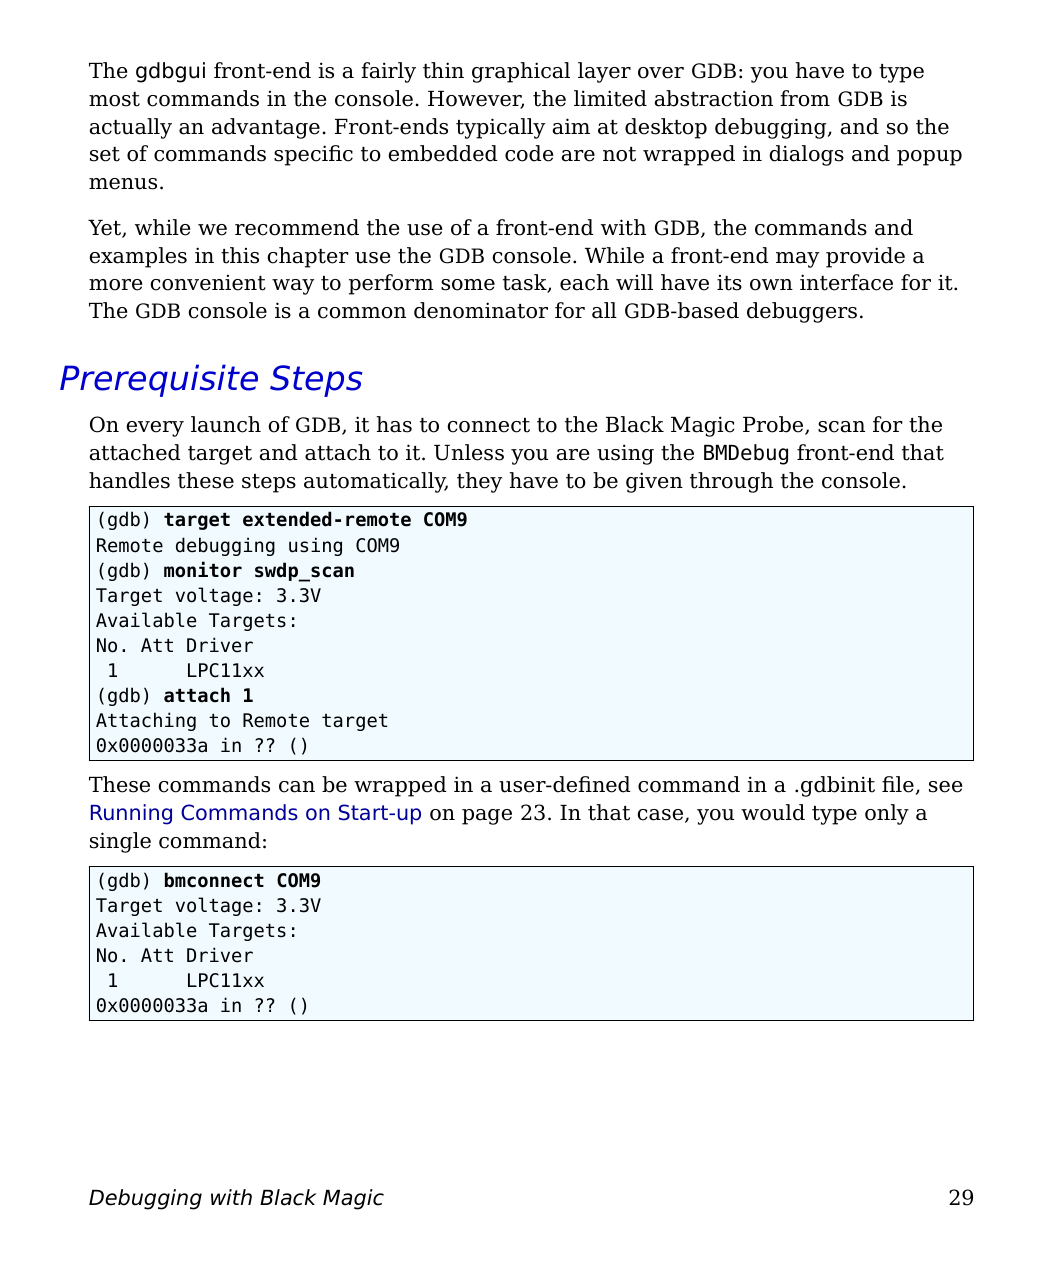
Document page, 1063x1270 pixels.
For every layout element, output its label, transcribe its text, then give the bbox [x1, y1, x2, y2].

text Target voltage: 3.3V [90, 581, 973, 606]
text (gdb) bmconnect COM9 [90, 867, 973, 891]
text (gdb) target extended-remote COM9 [90, 507, 973, 531]
text Available Targets: [90, 606, 973, 631]
text 0x0000033a in ?? () [90, 731, 973, 760]
subtitle Prerequisite Steps [59, 359, 974, 398]
text No. Att Driver [90, 941, 973, 966]
text Remote debugging using COM9 [90, 531, 973, 556]
text 1 LPC11xx [90, 966, 973, 991]
text These commands can be wrapped in a user-defined command in a .gdbinit file, see Running Commands on Start-up on page 22. In that case, you would type only a single command: [88, 773, 974, 853]
text No. Att Driver [90, 631, 973, 656]
text 0x0000033a in ?? () [90, 991, 973, 1020]
text Available Targets: [90, 916, 973, 941]
text Attaching to Remote target [90, 706, 973, 731]
text Target voltage: 3.3V [90, 891, 973, 916]
text Yet, while we recommend the use of a front-end with GDB, the commands and examples in this chapter use the GDB console. While a front-end may provide a more convenient way to perform some task, each will have its own interface for it. The GDB console is a common denominator for all GDB-based debuggers. [88, 216, 974, 323]
text (gdb) monitor swdp_scan [90, 556, 973, 581]
text The gdbgui front-end is a fairly thin graphical layer over GDB: you have to type most commands in the console. However, the limited abstraction from GDB is actually an advantage. Front-ends typically aim at desktop debugging, and so the set of commands specific to embedded code are not wrapped in dialogs and popup menus. [88, 59, 974, 194]
text On every launch of GDB, it has to connect to the Black Magic Probe, scan for the attached target and attach to it. Unless you are using the BMDebug front-end that handles these steps automatically, they have to be given through the console. [88, 413, 974, 493]
text (gdb) attach 1 [90, 681, 973, 706]
text 1 LPC11xx [90, 656, 973, 681]
